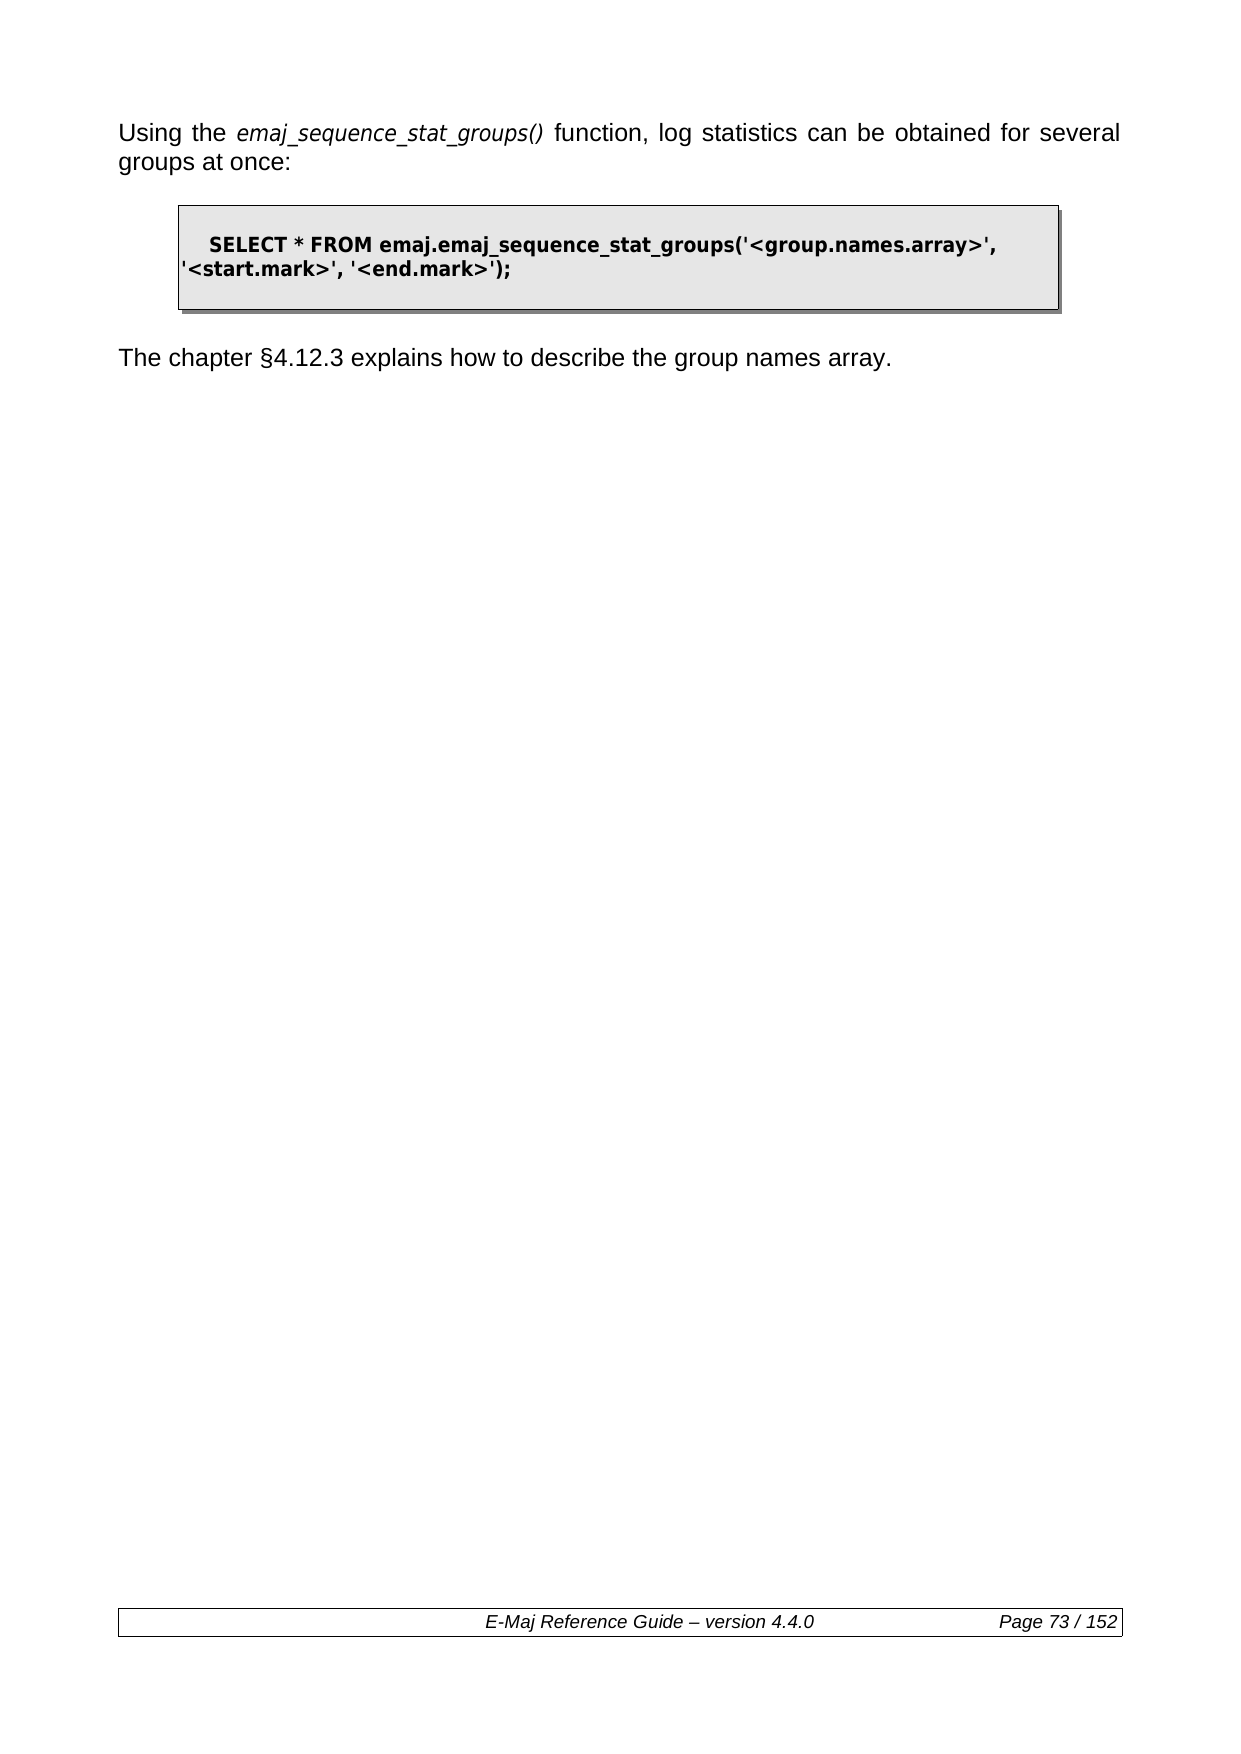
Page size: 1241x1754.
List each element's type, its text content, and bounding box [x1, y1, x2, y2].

text SELECT * FROM emaj.emaj_sequence_stat_groups('<group.names.array>', '<start.mark>', '<end.mark>'); [179, 230, 1058, 279]
text The chapter §4.12.3 explains how to describe the group names array. [118, 343, 1122, 372]
text Using the emaj_sequence_stat_groups() function, log statistics can be obtained for several groups at once: [118, 118, 1122, 176]
